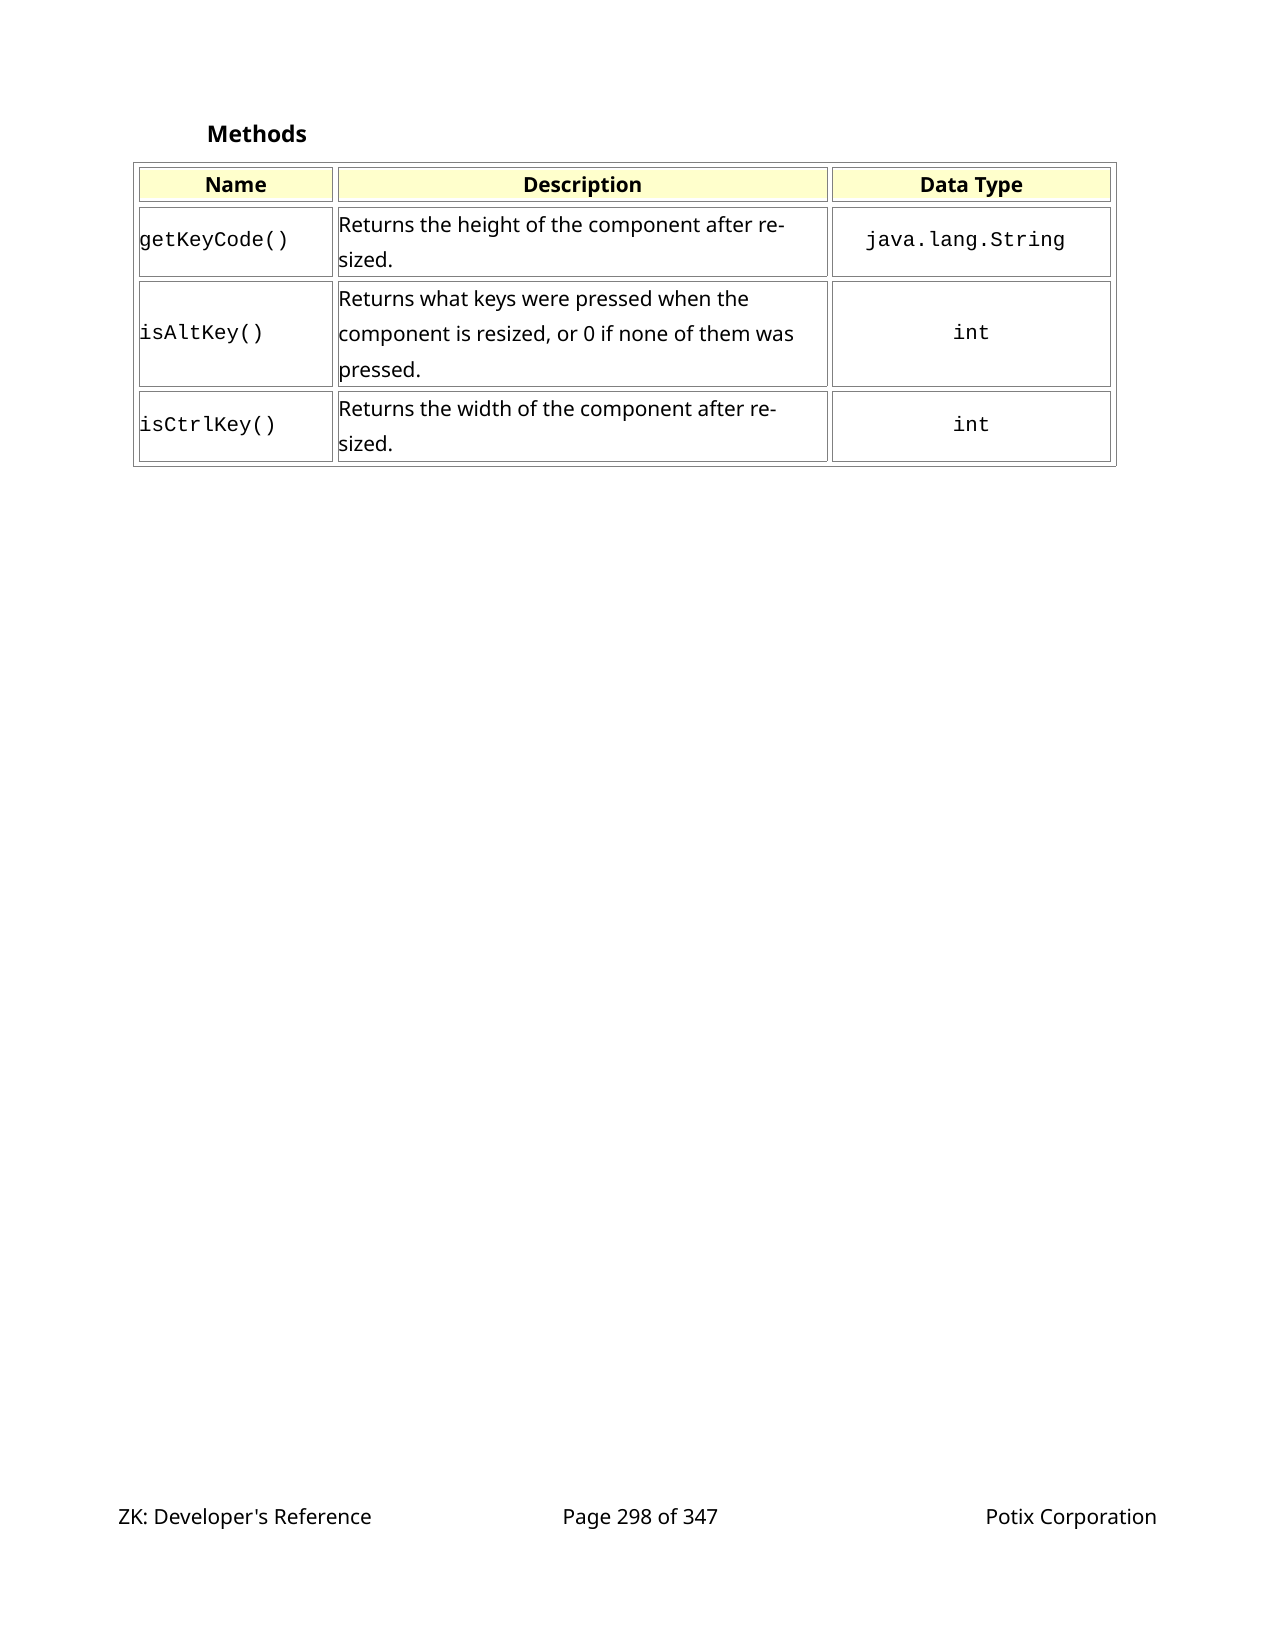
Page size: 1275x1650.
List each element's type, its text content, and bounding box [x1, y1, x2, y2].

subtitle Methods [207, 118, 1157, 149]
table_cell java.lang.String [830, 201, 1113, 276]
table_cell int [830, 276, 1113, 386]
table_cell getKeyCode() [136, 201, 335, 276]
table_cell Returns the height of the component after re-sized. [335, 201, 830, 276]
table_cell isCtrlKey() [136, 386, 335, 461]
table_cell isAltKey() [136, 276, 335, 386]
table_cell Returns the width of the component after re-sized. [335, 386, 830, 461]
table_cell int [830, 386, 1113, 461]
table_header Description [335, 163, 830, 201]
table_header Data Type [830, 163, 1113, 201]
table_cell Returns what keys were pressed when the component is resized, or 0 if none of them was pressed. [335, 276, 830, 386]
table_header Name [136, 163, 335, 201]
